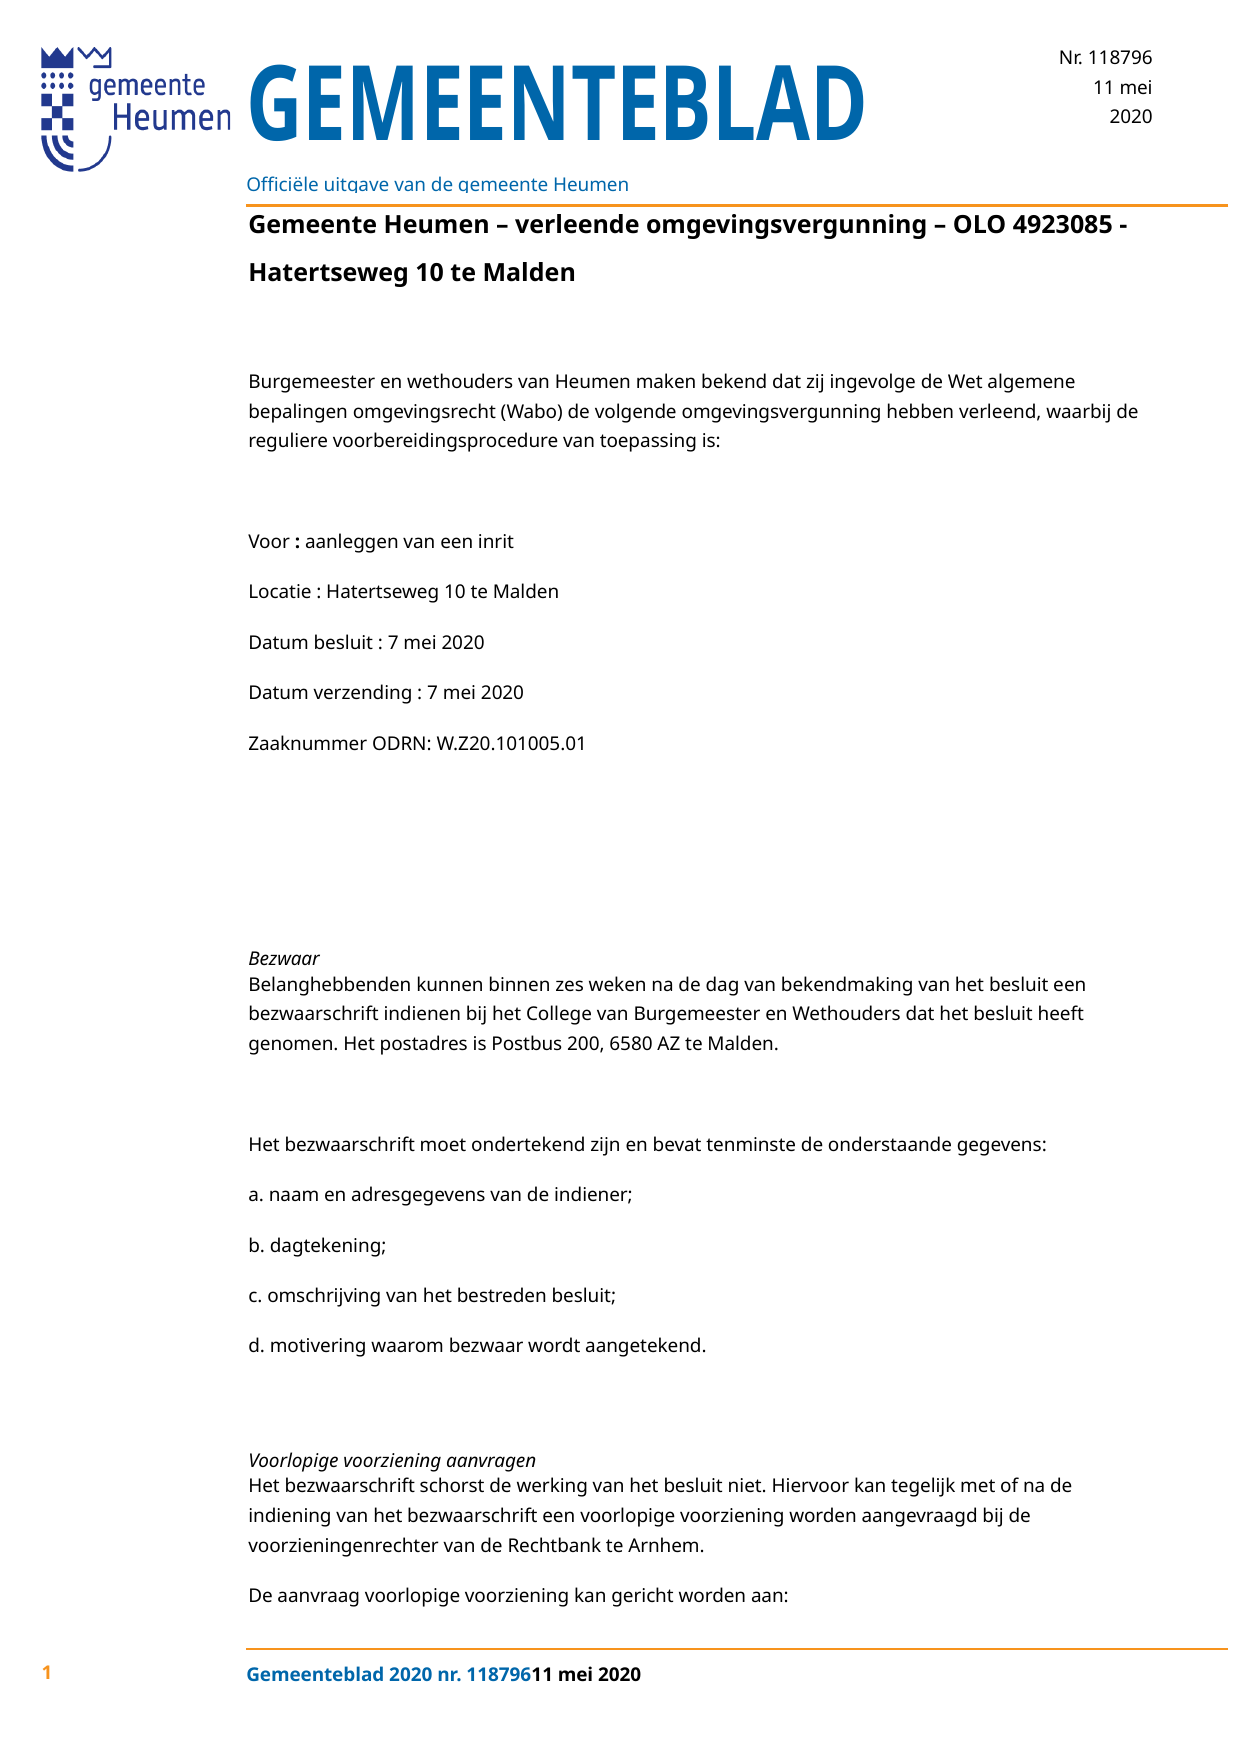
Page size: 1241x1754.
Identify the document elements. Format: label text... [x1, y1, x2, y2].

text Bezwaar [248, 945, 1152, 971]
text c. omschrijving van het bestreden besluit; [248, 1282, 1152, 1308]
text Voor : aanleggen van een inrit [248, 528, 1152, 554]
text a. naam en adresgegevens van de indiener; [248, 1181, 1152, 1207]
text Belanghebbenden kunnen binnen zes weken na de dag van bekendmaking van het besluit een bezwaarschrift indienen bij het College van Burgemeester en Wethouders dat het besluit heeft genomen. Het postadres is Postbus 200, 6580 AZ te Malden. [248, 971, 1152, 1056]
text d. motivering waarom bezwaar wordt aangetekend. [248, 1333, 1152, 1358]
text Burgemeester en wethouders van Heumen maken bekend dat zij ingevolge de Wet algemene bepalingen omgevingsrecht (Wabo) de volgende omgevingsvergunning hebben verleend, waarbij de reguliere voorbereidingsprocedure van toepassing is: [248, 368, 1152, 453]
picture [41, 47, 231, 172]
text b. dagtekening; [248, 1232, 1152, 1257]
text Datum besluit : 7 mei 2020 [248, 629, 1152, 655]
text De aanvraag voorlopige voorziening kan gericht worden aan: [248, 1582, 1152, 1608]
text Zaaknummer ODRN: W.Z20.101005.01 [248, 730, 1152, 756]
text Datum verzending : 7 mei 2020 [248, 679, 1152, 705]
text Gemeente Heumen – verleende omgevingsvergunning – OLO 4923085 - Hatertseweg 10 te Malden [248, 207, 1152, 288]
text Het bezwaarschrift schorst de werking van het besluit niet. Hiervoor kan tegelijk met of na de indiening van het bezwaarschrift een voorlopige voorziening worden aangevraagd bij de voorzieningenrechter van de Rechtbank te Arnhem. [248, 1473, 1152, 1558]
text Het bezwaarschrift moet ondertekend zijn en bevat tenminste de onderstaande gegevens: [248, 1131, 1152, 1157]
text Locatie : Hatertseweg 10 te Malden [248, 579, 1152, 604]
text Voorlopige voorziening aanvragen [248, 1447, 1152, 1473]
